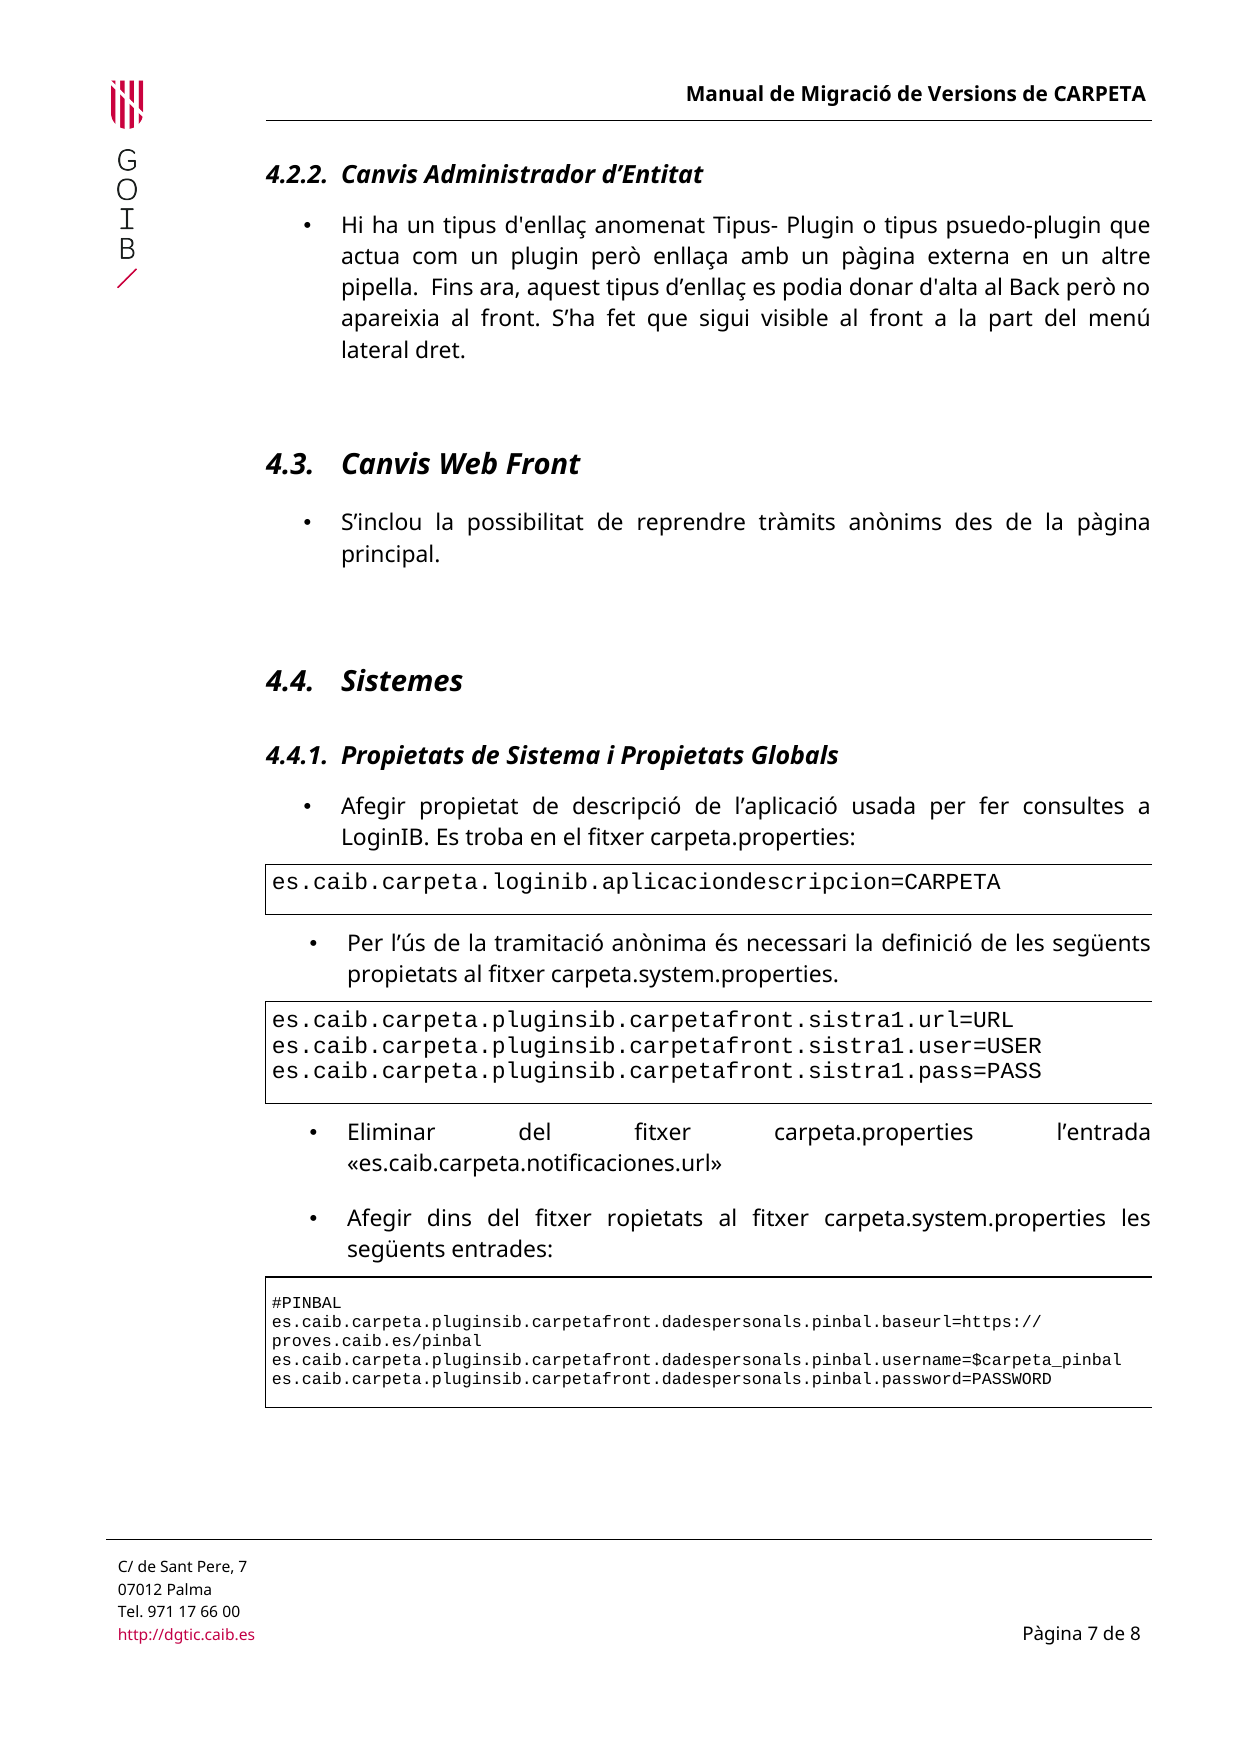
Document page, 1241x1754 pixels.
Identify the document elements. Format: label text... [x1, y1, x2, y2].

list Hi ha un tipus d'enllaç anomenat Tipus- Plugin o tipus psuedo-plugin que actua com un plugin però enllaça amb un pàgina externa en un altre pipella. Fins ara, aquest tipus d’enllaç es podia donar d'alta al Back però no apareixia al front. S’ha fet que sigui visible al front a la part del menú lateral dret. [303, 208, 1152, 365]
list Afegir propietat de descripció de l’aplicació usada per fer consultes a LoginIB. Es troba en el fitxer carpeta.properties: [303, 790, 1152, 852]
picture [82, 57, 172, 319]
list S’inclou la possibilitat de reprendre tràmits anònims des de la pàgina principal. [303, 506, 1152, 569]
subtitle Canvis Web Front [266, 443, 1152, 483]
table_header es.caib.carpeta.pluginsib.carpetafront.sistra1.url=URL es.caib.carpeta.pluginsib.carpetafront.sistra1.user=USER es.caib.carpeta.pluginsib.carpetafront.sistra1.pass=PASS [266, 1002, 1152, 1103]
table_header #PINBAL es.caib.carpeta.pluginsib.carpetafront.dadespersonals.pinbal.baseurl=https://proves.caib.es/pinbal es.caib.carpeta.pluginsib.carpetafront.dadespersonals.pinbal.username=$carpeta_pinbal es.caib.carpeta.pluginsib.carpetafront.dadespersonals.pinbal.password=PASSWORD [266, 1278, 1152, 1407]
subtitle Sistemes [266, 660, 1152, 700]
list Per l’ús de la tramitació anònima és necessari la definició de les següents propietats al fitxer carpeta.system.properties. [309, 927, 1152, 989]
list Eliminar del fitxer carpeta.properties l’entrada «es.caib.carpeta.notificaciones.url» [309, 1116, 1152, 1179]
subtitle Propietats de Sistema i Propietats Globals [266, 738, 1152, 772]
subtitle Canvis Administrador d’Entitat [266, 156, 1152, 191]
list Afegir dins del fitxer ropietats al fitxer carpeta.system.properties les següents entrades: [309, 1202, 1152, 1265]
table_header es.caib.carpeta.loginib.aplicaciondescripcion=CARPETA [266, 865, 1152, 914]
